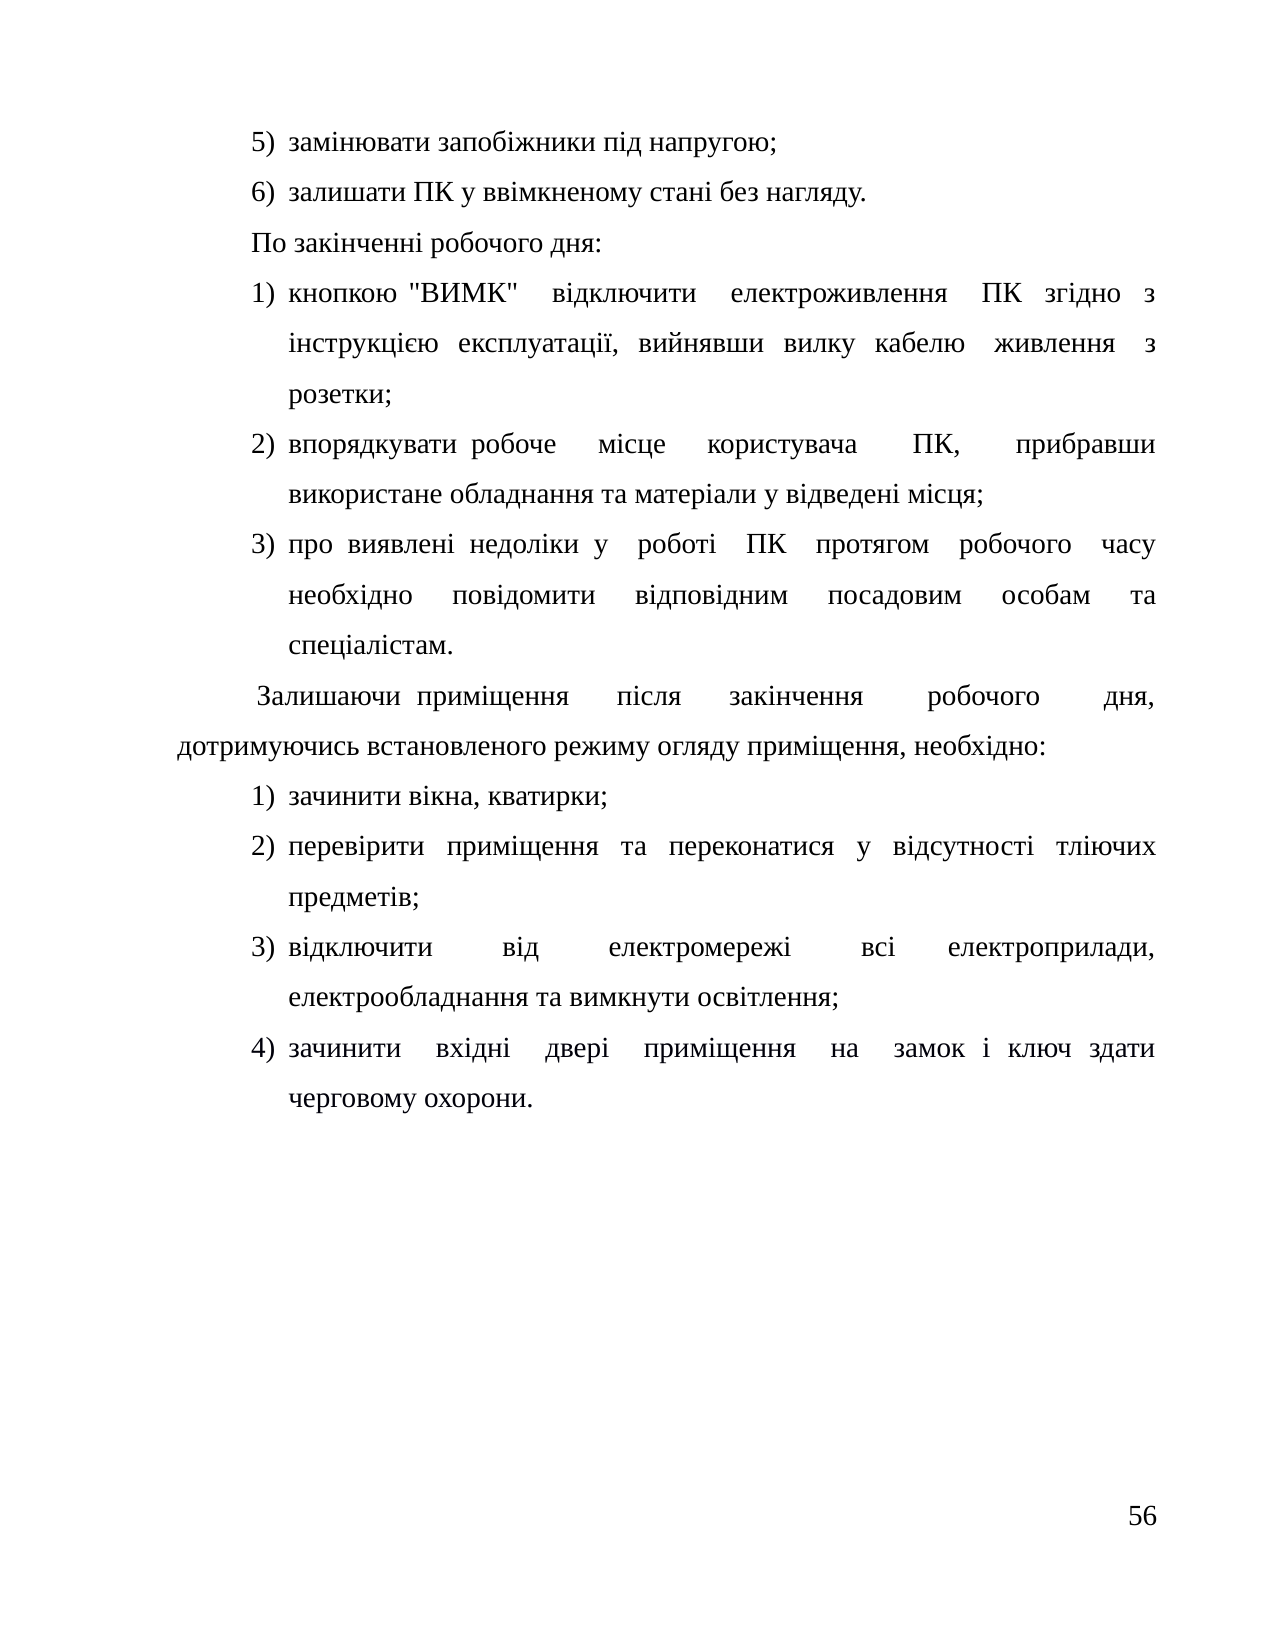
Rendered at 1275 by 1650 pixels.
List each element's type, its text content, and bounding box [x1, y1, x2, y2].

list про виявлені недоліки у роботі ПК протягом робочого часу необхідно повідомити відповідним посадовим особам та спеціалістам. [251, 527, 1157, 661]
list впорядкувати робоче місце користувача ПК, прибравши використане обладнання та матеріали у відведені місця; [251, 426, 1157, 510]
list залишати ПК у ввімкненому стані без нагляду. [251, 174, 1157, 208]
list відключити від електромережі всі електроприлади, електрообладнання та вимкнути освітлення; [251, 929, 1157, 1013]
text По закінченні робочого дня: [177, 225, 1157, 258]
list зачинити вхідні двері приміщення на замок і ключ здати черговому охорони. [251, 1030, 1157, 1114]
list кнопкою "ВИМК" відключити електроживлення ПК згідно з інструкцією експлуатації, вийнявши вилку кабелю живлення з розетки; [251, 275, 1157, 409]
list зачинити вікна, кватирки; [251, 778, 1157, 812]
text Залишаючи приміщення після закінчення робочого дня, дотримуючись встановленого режиму огляду приміщення, необхідно: [177, 678, 1157, 761]
list перевірити приміщення та переконатися у відсутності тліючих предметів; [251, 828, 1157, 912]
list замінювати запобіжники під напругою; [251, 124, 1157, 158]
